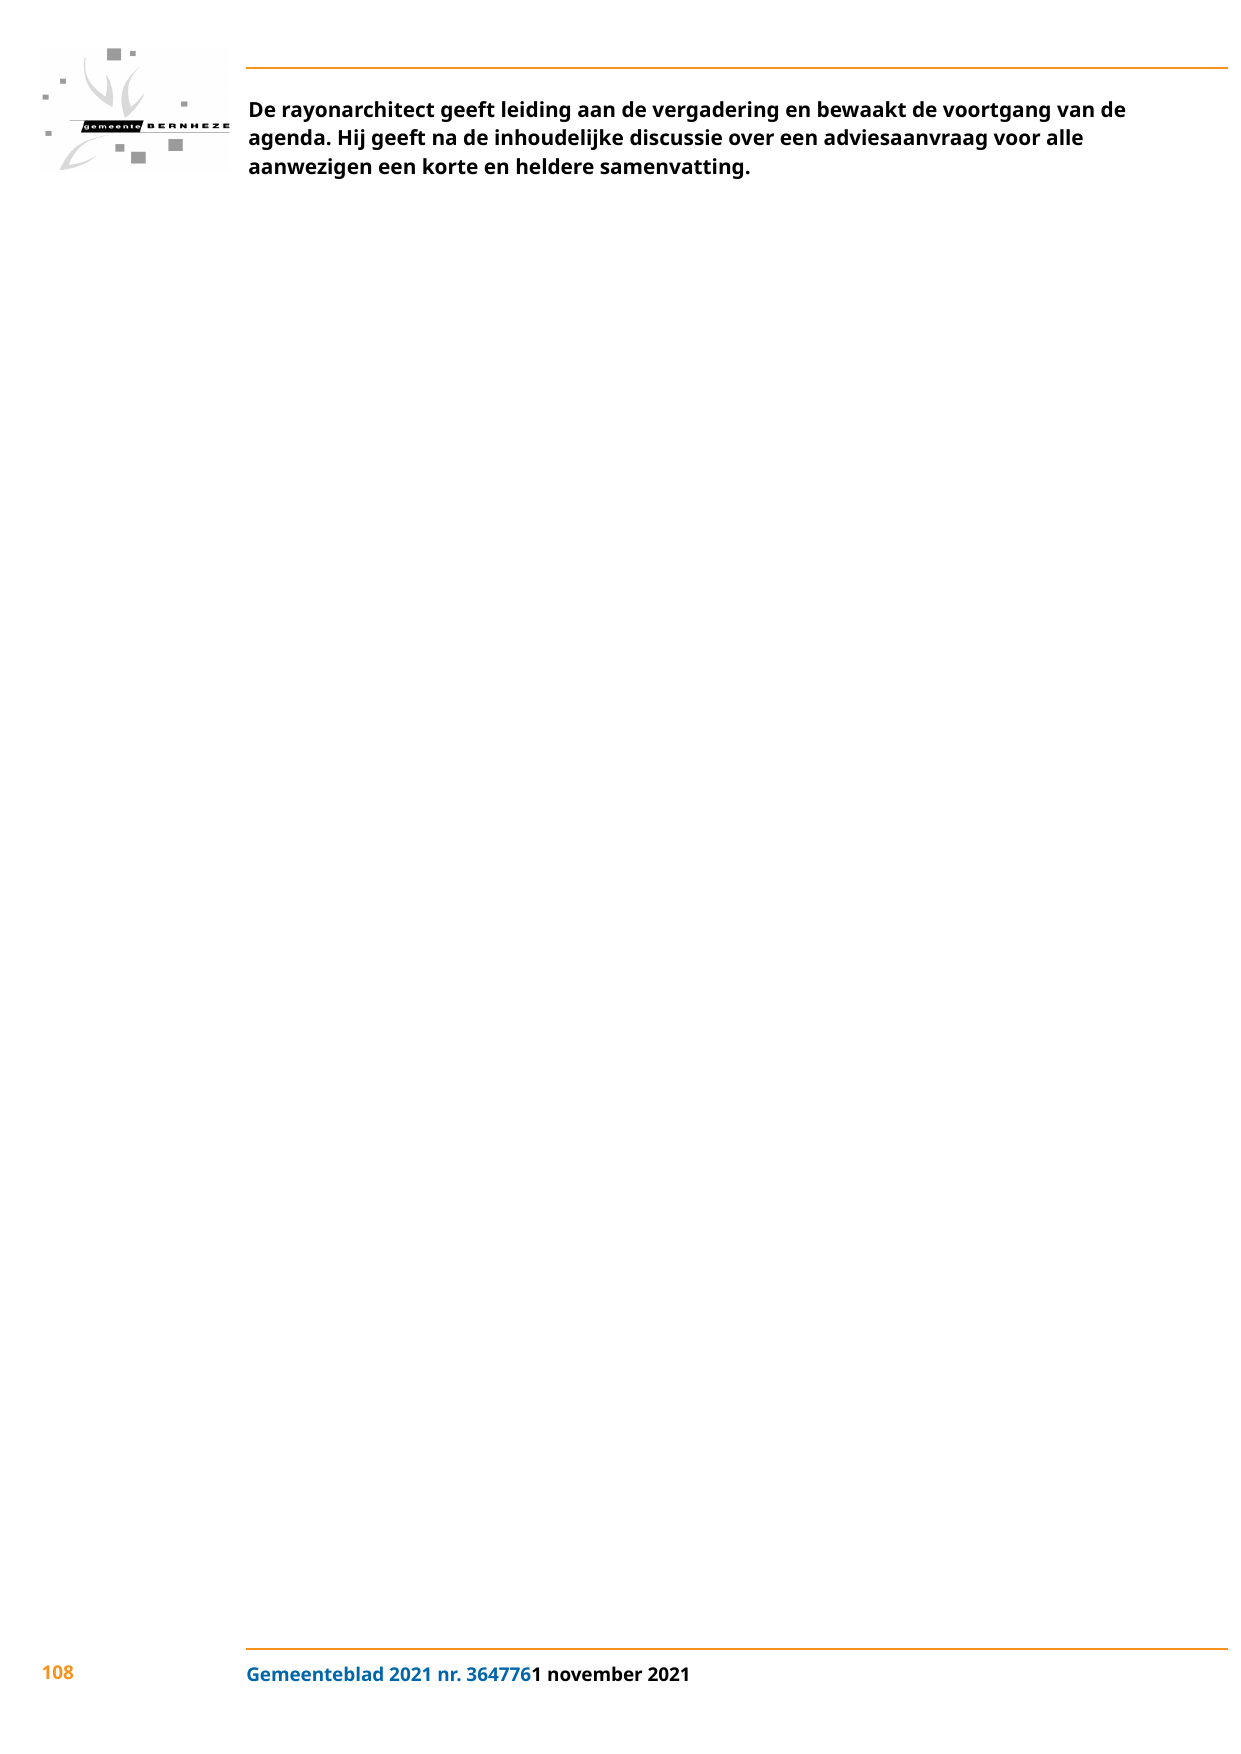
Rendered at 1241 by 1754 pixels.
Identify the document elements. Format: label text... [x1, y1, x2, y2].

text De rayonarchitect geeft leiding aan de vergadering en bewaakt de voortgang van de agenda. Hij geeft na de inhoudelijke discussie over een adviesaanvraag voor alle aanwezigen een korte en heldere samenvatting. [248, 95, 1152, 180]
picture [41, 47, 231, 172]
